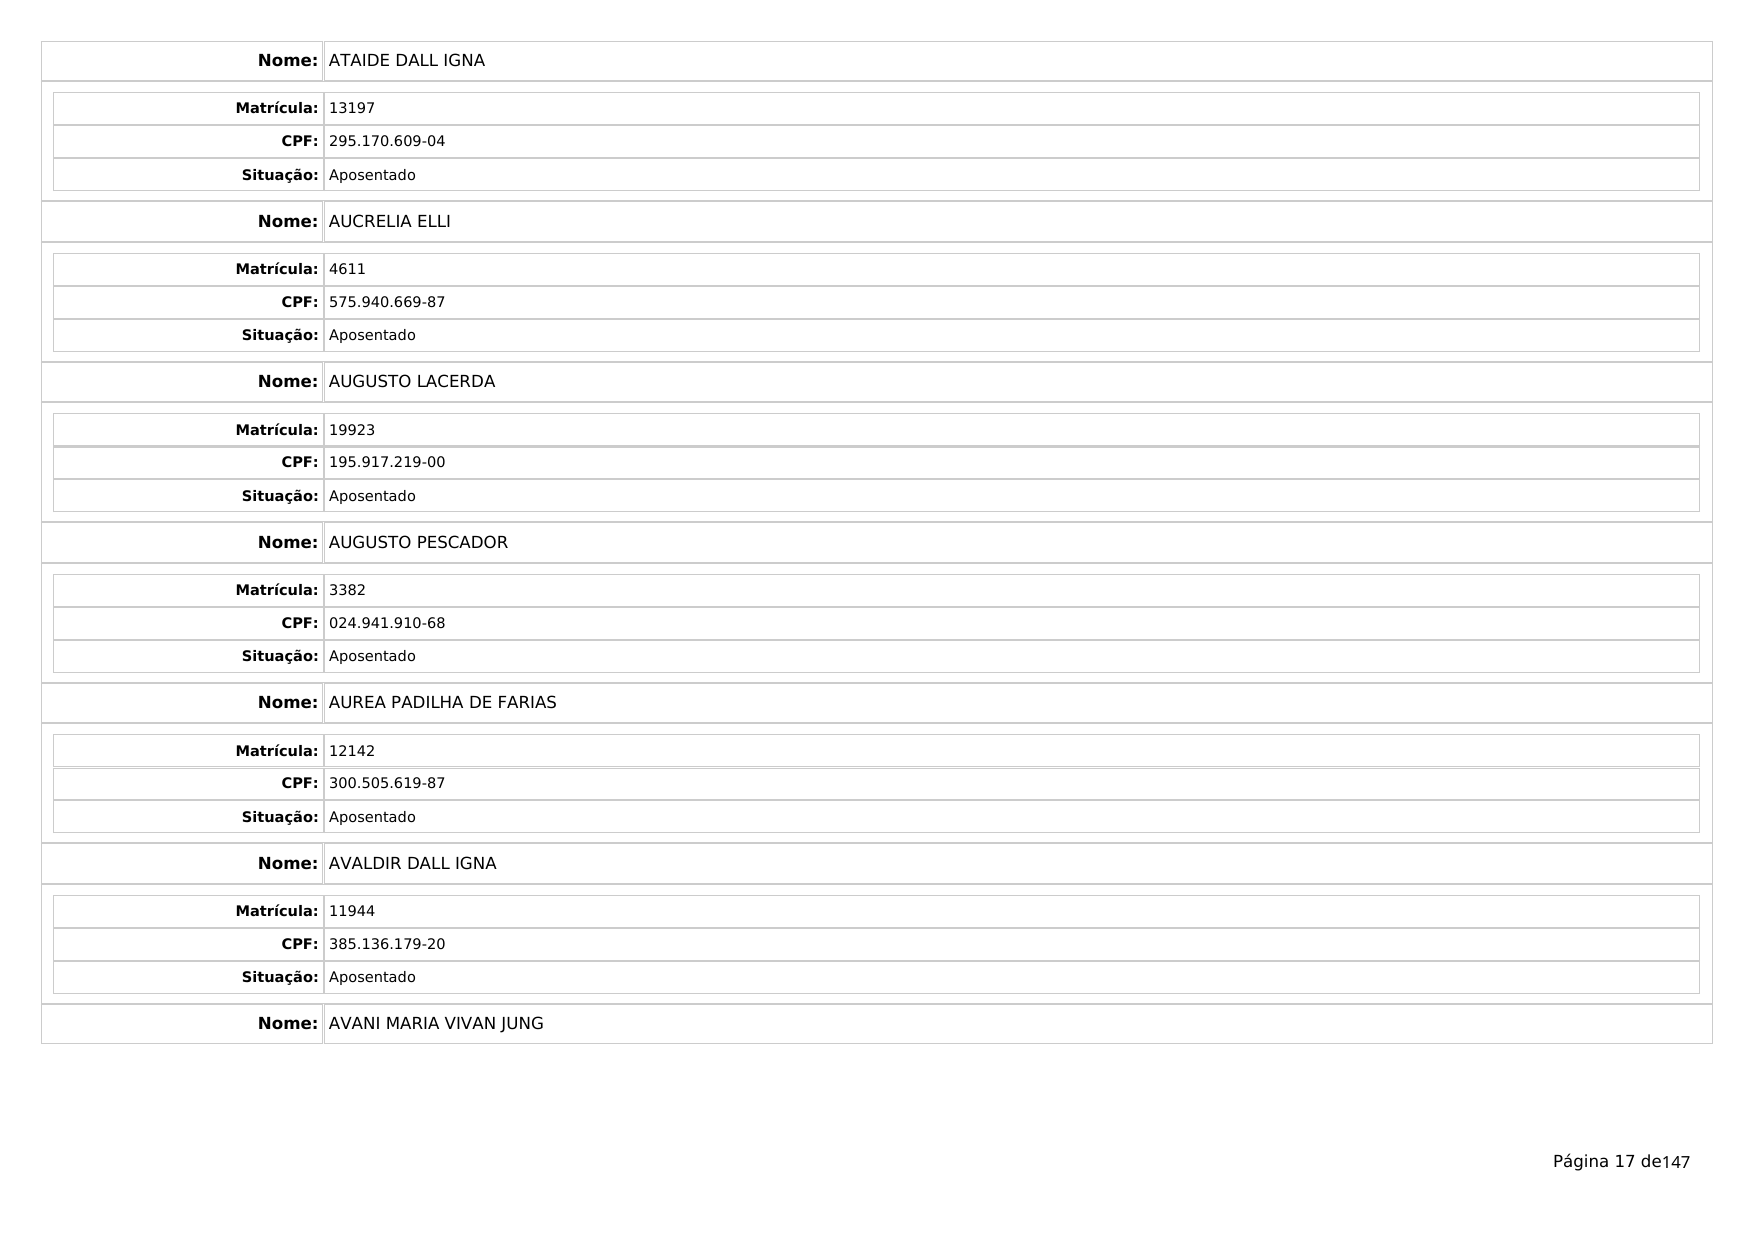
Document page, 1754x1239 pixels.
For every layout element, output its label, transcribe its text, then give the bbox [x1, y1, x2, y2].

table_cell [46, 574, 53, 607]
table_cell [1700, 734, 1708, 767]
table_cell [0, 1142, 41, 1182]
table_cell Aposentado [325, 159, 1699, 190]
table_cell [1662, 1044, 1713, 1142]
table_cell 295.170.609-04 [325, 126, 1699, 157]
table_cell [0, 1044, 41, 1142]
table_cell [1713, 843, 1753, 884]
table_cell [46, 319, 53, 352]
table_cell 3382 [325, 575, 1699, 606]
table_header [1713, 0, 1753, 41]
table_cell [42, 403, 1712, 521]
table_cell [1713, 683, 1753, 723]
table_cell [1708, 928, 1712, 961]
table_cell AUCRELIA ELLI [325, 202, 1712, 241]
table_header [46, 889, 53, 895]
table_cell [46, 253, 53, 286]
table_cell [1700, 158, 1708, 191]
table_cell [1713, 1044, 1753, 1142]
table_cell 024.941.910-68 [325, 608, 1699, 639]
table_header [1531, 0, 1662, 41]
table_header [53, 247, 324, 253]
table_cell [1713, 723, 1753, 843]
table_cell 11944 [325, 896, 1699, 927]
table_header [324, 247, 1700, 253]
table_cell [1708, 92, 1712, 125]
table_cell [1713, 362, 1753, 402]
table_cell [1700, 895, 1708, 928]
table_cell 195.917.219-00 [325, 448, 1699, 478]
table_cell [1700, 768, 1708, 800]
table_cell 13197 [325, 93, 1699, 124]
table_cell [1713, 563, 1753, 683]
table_cell 300.505.619-87 [325, 769, 1699, 799]
table_cell [1531, 1044, 1662, 1142]
table_header [46, 407, 53, 413]
table_cell Situação: [54, 480, 323, 511]
table_cell [1700, 800, 1708, 833]
table_cell [1700, 961, 1708, 994]
table_cell Situação: [54, 641, 323, 672]
table_header [0, 0, 41, 41]
table_header [46, 568, 53, 574]
table_cell Aposentado [325, 641, 1699, 672]
table_cell Matrícula: [54, 735, 323, 766]
table_cell 19923 [325, 414, 1699, 445]
table_cell [0, 1004, 41, 1044]
table_header [53, 407, 324, 413]
table_header [324, 568, 1700, 574]
table_cell Aposentado [325, 320, 1699, 351]
table_cell AUGUSTO LACERDA [325, 363, 1712, 401]
table_cell [1713, 402, 1753, 522]
table_cell [1713, 201, 1753, 242]
table_cell 4611 [325, 254, 1699, 285]
table_cell [1708, 158, 1712, 191]
table_header [53, 568, 324, 574]
table_cell [46, 158, 53, 191]
table_header [324, 0, 1531, 41]
table_cell [1708, 479, 1712, 512]
table_cell Matrícula: [54, 896, 323, 927]
table_cell CPF: [54, 769, 323, 799]
table_cell [0, 41, 41, 81]
table_cell AVANI MARIA VIVAN JUNG [325, 1005, 1712, 1043]
table_cell Situação: [54, 320, 323, 351]
table_cell 385.136.179-20 [325, 929, 1699, 960]
table_cell [0, 522, 41, 563]
table_cell [42, 724, 1712, 842]
table_header [46, 247, 53, 253]
table_cell [41, 1044, 323, 1142]
table_header [46, 728, 53, 734]
table_cell [46, 640, 53, 673]
table_cell Matrícula: [54, 575, 323, 606]
table_header [1700, 889, 1708, 895]
table_cell [1700, 479, 1708, 512]
table_cell [46, 125, 53, 158]
table_cell Nome: [42, 1005, 322, 1043]
table_cell [41, 1142, 323, 1182]
table_header [324, 728, 1700, 734]
table_cell [46, 446, 53, 479]
table_cell [42, 885, 1712, 1003]
table_cell [46, 413, 53, 446]
table_header [46, 86, 53, 92]
table_cell [0, 884, 41, 1004]
table_cell [46, 734, 53, 767]
table_cell [1700, 607, 1708, 640]
table_cell [1700, 253, 1708, 286]
table_cell [1700, 413, 1708, 446]
table_header [1700, 728, 1708, 734]
table_header [1700, 568, 1708, 574]
table_cell Nome: [42, 844, 322, 883]
table_cell [1708, 253, 1712, 286]
table_cell [46, 768, 53, 800]
table_header [53, 728, 324, 734]
table_cell [0, 843, 41, 884]
table_cell [1708, 961, 1712, 994]
table_cell [1708, 446, 1712, 479]
table_cell 12142 [325, 735, 1699, 766]
table_cell [1713, 522, 1753, 563]
table_cell [1708, 286, 1712, 319]
table_cell AVALDIR DALL IGNA [325, 844, 1712, 883]
table_cell [1700, 574, 1708, 607]
table_header [1700, 407, 1708, 413]
table_cell CPF: [54, 287, 323, 318]
table_cell 147 [1662, 1142, 1713, 1182]
table_cell [1708, 895, 1712, 928]
table_header [324, 407, 1700, 413]
table_cell [0, 402, 41, 522]
table_cell [1708, 734, 1712, 767]
table_cell [42, 82, 1712, 200]
table_cell CPF: [54, 608, 323, 639]
table_cell [324, 1044, 1531, 1142]
table_cell [1708, 640, 1712, 673]
table_cell [1708, 768, 1712, 800]
table_cell Situação: [54, 962, 323, 993]
table_cell [1700, 446, 1708, 479]
table_cell Matrícula: [54, 254, 323, 285]
table_cell [46, 286, 53, 319]
table_header [1700, 247, 1708, 253]
table_cell [46, 92, 53, 125]
table_cell [1700, 640, 1708, 673]
table_cell Nome: [42, 363, 322, 401]
table_cell Aposentado [325, 480, 1699, 511]
table_cell Situação: [54, 801, 323, 832]
table_cell [1708, 800, 1712, 833]
table_cell [1700, 928, 1708, 961]
table_cell [0, 723, 41, 843]
table_cell AUGUSTO PESCADOR [325, 523, 1712, 562]
table_cell [46, 479, 53, 512]
table_cell Página 17 de [1531, 1142, 1662, 1182]
table_cell Nome: [42, 42, 322, 80]
table_cell [46, 928, 53, 961]
table_cell [42, 243, 1712, 361]
table_cell [1708, 125, 1712, 158]
table_cell Aposentado [325, 962, 1699, 993]
table_cell Aposentado [325, 801, 1699, 832]
table_header [324, 889, 1700, 895]
table_cell [1713, 884, 1753, 1004]
table_cell [46, 895, 53, 928]
table_cell [46, 961, 53, 994]
table_header [1700, 86, 1708, 92]
table_cell [0, 81, 41, 201]
table_cell Matrícula: [54, 93, 323, 124]
table_cell [1708, 574, 1712, 607]
table_cell [1713, 81, 1753, 201]
table_cell Nome: [42, 684, 322, 722]
table_cell [1700, 286, 1708, 319]
table_cell 575.940.669-87 [325, 287, 1699, 318]
table_cell [1700, 92, 1708, 125]
table_cell [1713, 242, 1753, 362]
table_cell [0, 563, 41, 683]
table_cell CPF: [54, 448, 323, 478]
table_cell [1700, 125, 1708, 158]
table_header [53, 889, 324, 895]
table_cell [0, 201, 41, 242]
table_cell [46, 800, 53, 833]
table_cell CPF: [54, 929, 323, 960]
table_cell [1713, 1004, 1753, 1044]
table_cell ATAIDE DALL IGNA [325, 42, 1712, 80]
table_cell [46, 607, 53, 640]
table_cell [1708, 319, 1712, 352]
table_cell Situação: [54, 159, 323, 190]
table_cell Matrícula: [54, 414, 323, 445]
table_cell [324, 1142, 1531, 1182]
table_cell [1708, 607, 1712, 640]
table_cell [1713, 1142, 1753, 1182]
table_cell [1713, 41, 1753, 81]
table_cell [42, 564, 1712, 682]
table_cell Nome: [42, 523, 322, 562]
table_cell [1708, 413, 1712, 446]
table_cell [0, 242, 41, 362]
table_header [324, 86, 1700, 92]
table_header [53, 86, 324, 92]
table_cell Nome: [42, 202, 322, 241]
table_header [41, 0, 323, 41]
table_cell CPF: [54, 126, 323, 157]
table_cell [1700, 319, 1708, 352]
table_cell [0, 683, 41, 723]
table_cell [0, 362, 41, 402]
table_cell AUREA PADILHA DE FARIAS [325, 684, 1712, 722]
table_header [1662, 0, 1713, 41]
